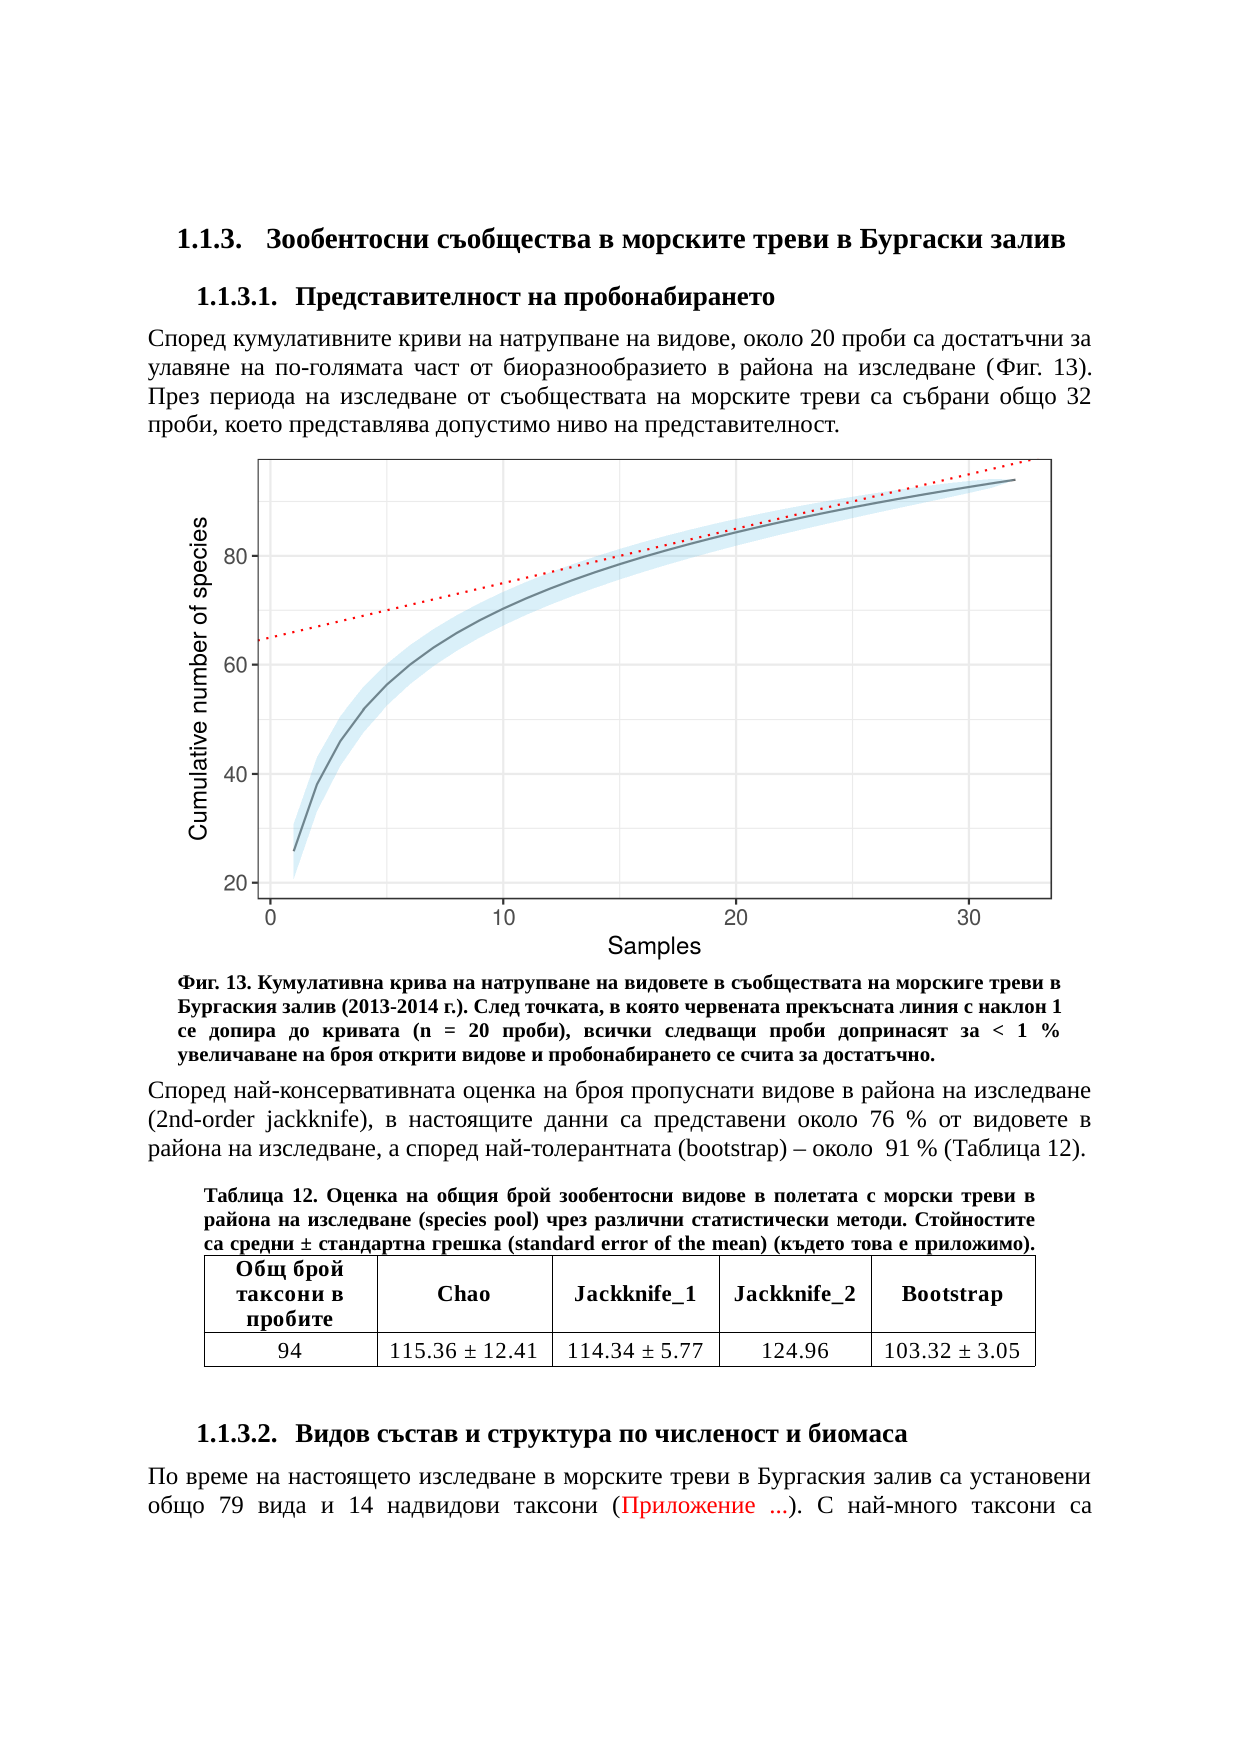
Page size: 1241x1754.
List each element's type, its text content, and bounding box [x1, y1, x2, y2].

picture [177, 447, 1063, 971]
subtitle Видов състав и структура по численост и биомаса [266, 1417, 1093, 1449]
text Според кумулативните криви на натрупване на видове, около 20 проби са достатъчни за улавяне на по-голямата част от биоразнообразието в района на изследване (Фиг. 13). През периода на изследване от съобществата на морските треви са събрани общо 32 проби, което представлява допустимо ниво на представителност. [148, 323, 1093, 438]
text Според най-консервативната оценка на броя пропуснати видове в района на изследване (2nd-order jackknife), в настоящите данни са представени около 76 % от видовете в района на изследване, а според най-толерантната (bootstrap) – около 91 % (Таблица 12). [148, 438, 1093, 1162]
text По време на настоящето изследване в морските треви в Бургаския залив са установени общо 79 вида и 14 надвидови таксони (Приложение ...). С най-много таксони са [148, 1461, 1093, 1519]
text Таблица 12. Оценка на общия брой зообентосни видове в полетата с морски треви в района на изследване (species pool) чрез различни статистически методи. Стойностите са средни ± стандартна грешка (standard error of the mean) (където това е приложимо). [204, 1183, 1037, 1367]
subtitle Зообентосни съобщества в морските треви в Бургаски залив [242, 221, 1093, 255]
text Фиг. 13. Кумулативна крива на натрупване на видовете в съобществата на морскиге треви в Бургаския залив (2013-2014 г.). След точката, в която червената прекъсната линия с наклон 1 се допира до кривата (n = 20 проби), всички следващи проби допринасят за < 1 % увеличаване на броя открити видове и пробонабирането се счита за достатъчно. [177, 971, 1063, 1066]
subtitle Представителност на пробонабирането [266, 280, 1093, 311]
